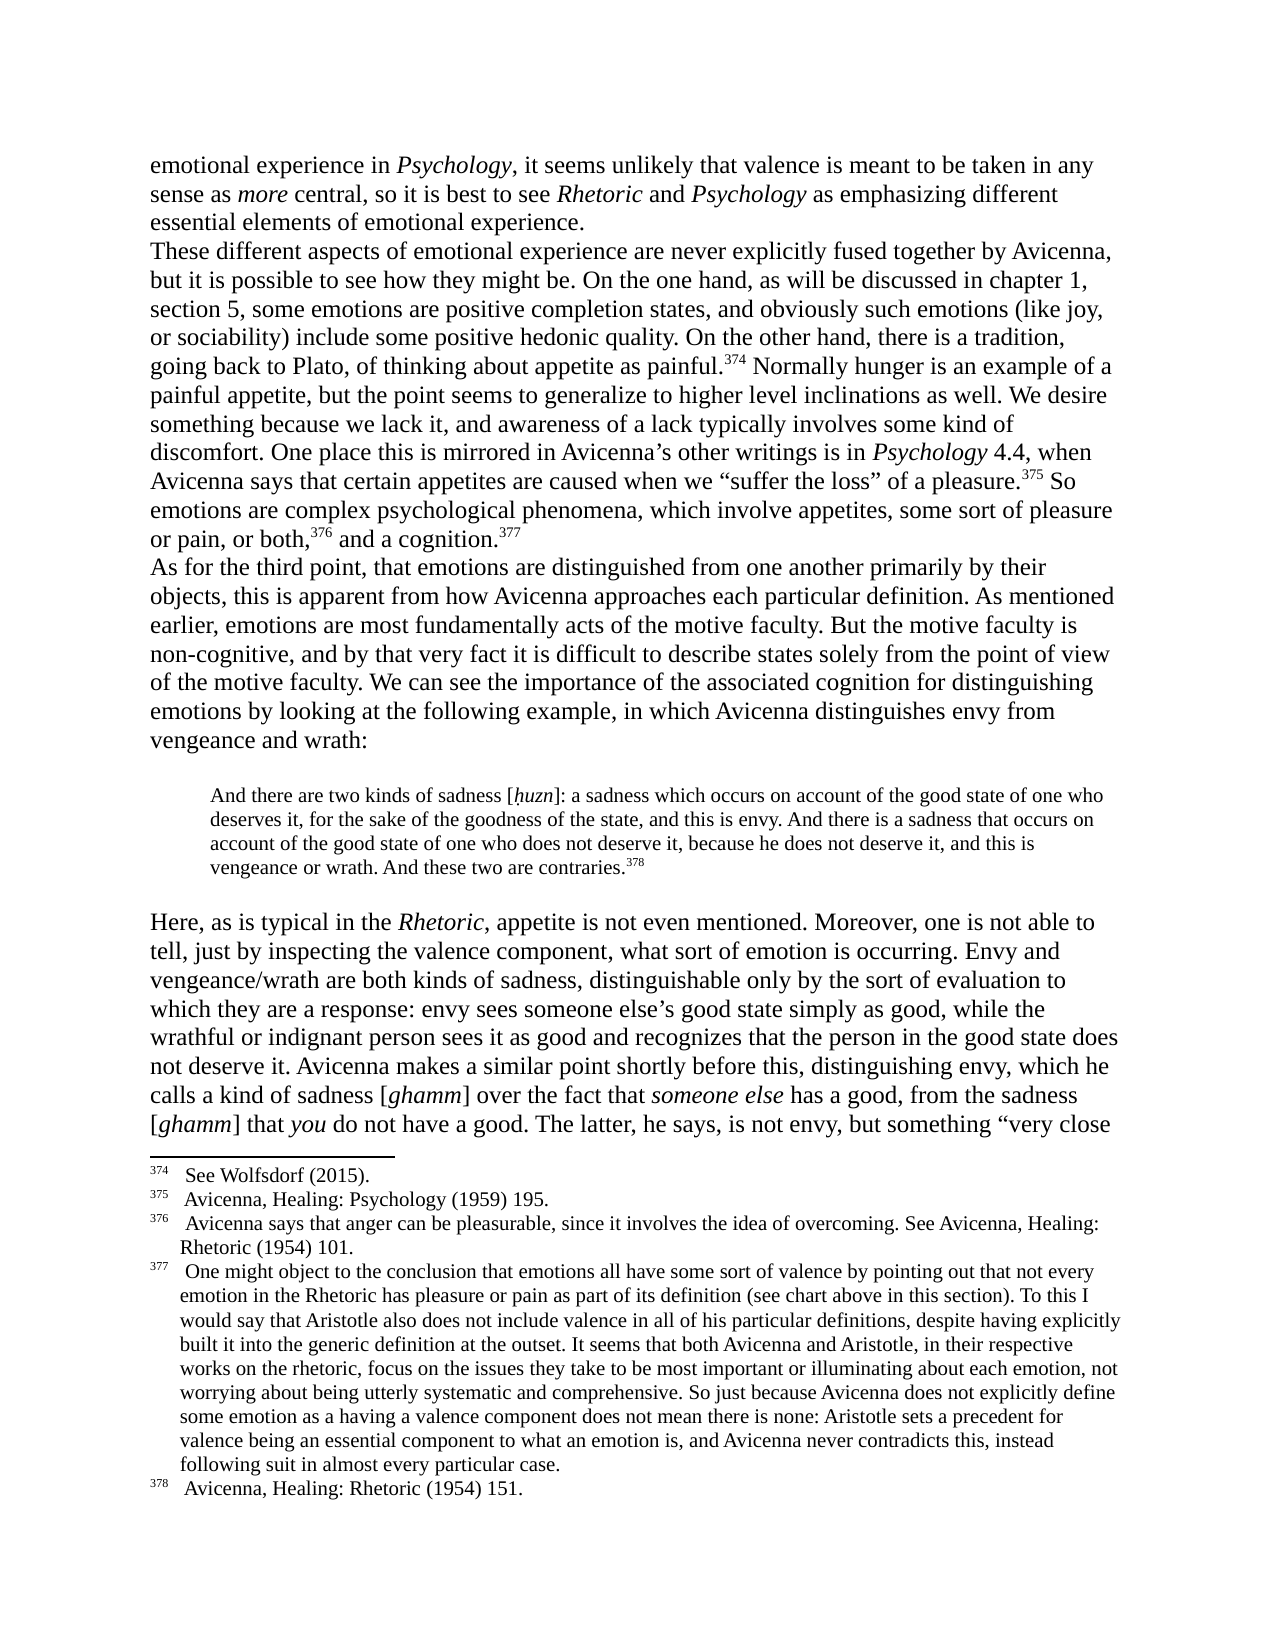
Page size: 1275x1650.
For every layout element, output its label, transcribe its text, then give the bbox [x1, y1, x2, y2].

text One might object to the conclusion that emotions all have some sort of valence by pointing out that not every emotion in the Rhetoric has pleasure or pain as part of its definition (see chart above in this section). To this I would say that Aristotle also does not include valence in all of his particular definitions, despite having explicitly built it into the generic definition at the outset. It seems that both Avicenna and Aristotle, in their respective works on the rhetoric, focus on the issues they take to be most important or illuminating about each emotion, not worrying about being utterly systematic and comprehensive. So just because Avicenna does not explicitly define some emotion as a having a valence component does not mean there is none: Aristotle sets a precedent for valence being an essential component to what an emotion is, and Avicenna never contradicts this, instead following suit in almost every particular case. [150, 1259, 1125, 1476]
text Avicenna, Healing: Rhetoric (1954) 151. [150, 1476, 1125, 1500]
text See Wolfsdorf (2015). [150, 1163, 1125, 1187]
text These different aspects of emotional experience are never explicitly fused together by Avicenna, but it is possible to see how they might be. On the one hand, as will be discussed in chapter 1, section 5, some emotions are positive completion states, and obviously such emotions (like joy, or sociability) include some positive hedonic quality. On the other hand, there is a tradition, going back to Plato, of thinking about appetite as painful. Normally hunger is an example of a painful appetite, but the point seems to generalize to higher level inclinations as well. We desire something because we lack it, and awareness of a lack typically involves some kind of discomfort. One place this is mirrored in Avicenna’s other writings is in Psychology 4.4, when Avicenna says that certain appetites are caused when we “suffer the loss” of a pleasure. So emotions are complex psychological phenomena, which involve appetites, some sort of pleasure or pain, or both, and a cognition. [150, 236, 1125, 552]
text Here, as is typical in the Rhetoric, appetite is not even mentioned. Moreover, one is not able to tell, just by inspecting the valence component, what sort of emotion is occurring. Envy and vengeance/wrath are both kinds of sadness, distinguishable only by the sort of evaluation to which they are a response: envy sees someone else’s good state simply as good, while the wrathful or indignant person sees it as good and recognizes that the person in the good state does not deserve it. Avicenna makes a similar point shortly before this, distinguishing envy, which he calls a kind of sadness [ghamm] over the fact that someone else has a good, from the sadness [ghamm] that you do not have a good. The latter, he says, is not envy, but something “very close [150, 907, 1125, 1137]
text Avicenna, Healing: Psychology (1959) 195. [150, 1187, 1125, 1211]
text As for the third point, that emotions are distinguished from one another primarily by their objects, this is apparent from how Avicenna approaches each particular definition. As mentioned earlier, emotions are most fundamentally acts of the motive faculty. But the motive faculty is non-cognitive, and by that very fact it is difficult to describe states solely from the point of view of the motive faculty. We can see the importance of the associated cognition for distinguishing emotions by looking at the following example, in which Avicenna distinguishes envy from vengeance and wrath: [150, 552, 1125, 754]
text And there are two kinds of sadness [ḥuzn]: a sadness which occurs on account of the good state of one who deserves it, for the sake of the goodness of the state, and this is envy. And there is a sadness that occurs on account of the good state of one who does not deserve it, because he does not deserve it, and this is vengeance or wrath. And these two are contraries. [210, 782, 1125, 879]
text Avicenna says that anger can be pleasurable, since it involves the idea of overcoming. See Avicenna, Healing: Rhetoric (1954) 101. [150, 1211, 1125, 1259]
text emotional experience in Psychology, it seems unlikely that valence is meant to be taken in any sense as more central, so it is best to see Rhetoric and Psychology as emphasizing different essential elements of emotional experience. [150, 150, 1125, 236]
